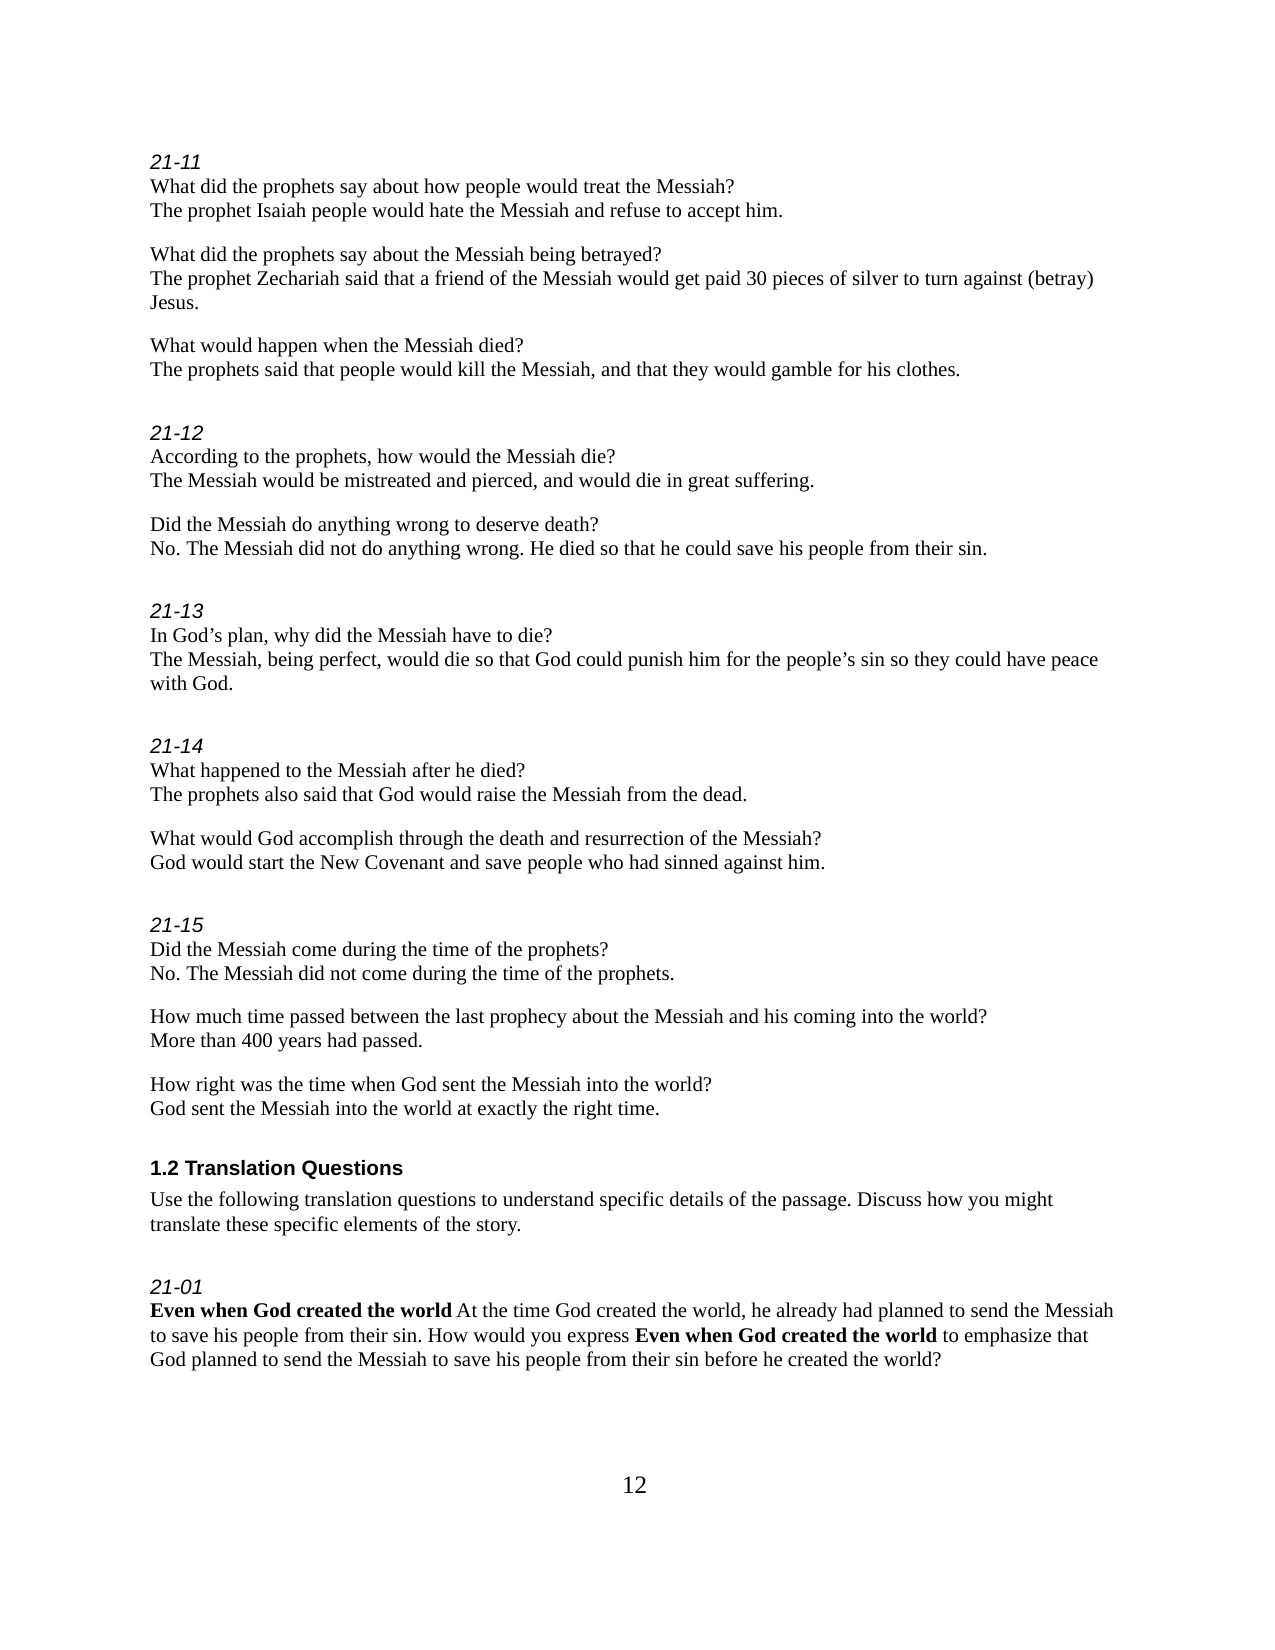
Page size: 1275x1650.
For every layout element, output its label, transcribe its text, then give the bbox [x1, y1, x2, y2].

text What did the prophets say about the Messiah being betrayed? The prophet Zechariah said that a friend of the Messiah would get paid 30 pieces of silver to turn against (betray) Jesus. [150, 242, 1125, 314]
subtitle 21-11 [150, 150, 1125, 174]
text How much time passed between the last prophecy about the Messiah and his coming into the world? More than 400 years had passed. [150, 1004, 1125, 1052]
text What would God accomplish through the death and resurrection of the Messiah? God would start the New Covenant and save people who had sinned against him. [150, 826, 1125, 874]
text Did the Messiah come during the time of the prophets? No. The Messiah did not come during the time of the prophets. [150, 937, 1125, 985]
subtitle 1.2 Translation Questions [150, 1156, 1125, 1180]
subtitle 21-01 [150, 1274, 1125, 1298]
text How right was the time when God sent the Messiah into the world? God sent the Messiah into the world at exactly the right time. [150, 1072, 1125, 1120]
subtitle 21-12 [150, 420, 1125, 444]
text What would happen when the Messiah died? The prophets said that people would kill the Messiah, and that they would gamble for his clothes. [150, 333, 1125, 381]
subtitle 21-15 [150, 913, 1125, 937]
text In God’s plan, why did the Messiah have to die? The Messiah, being perfect, would die so that God could punish him for the people’s sin so they could have peace with God. [150, 623, 1125, 695]
text Did the Messiah do anything wrong to deserve death? No. The Messiah did not do anything wrong. He died so that he could save his people from their sin. [150, 512, 1125, 560]
text What happened to the Messiah after he died? The prophets also said that God would raise the Messiah from the dead. [150, 758, 1125, 806]
text Even when God created the world At the time God created the world, he already had planned to send the Messiah to save his people from their sin. How would you express Even when God created the world to emphasize that God planned to send the Messiah to save his people from their sin before he created the world? [150, 1298, 1125, 1371]
text According to the prophets, how would the Messiah die? The Messiah would be mistreated and pierced, and would die in great suffering. [150, 444, 1125, 492]
subtitle 21-13 [150, 599, 1125, 623]
text What did the prophets say about how people would treat the Messiah? The prophet Isaiah people would hate the Messiah and refuse to accept him. [150, 174, 1125, 222]
subtitle 21-14 [150, 734, 1125, 758]
text Use the following translation questions to understand specific details of the passage. Discuss how you might translate these specific elements of the story. [150, 1187, 1125, 1236]
